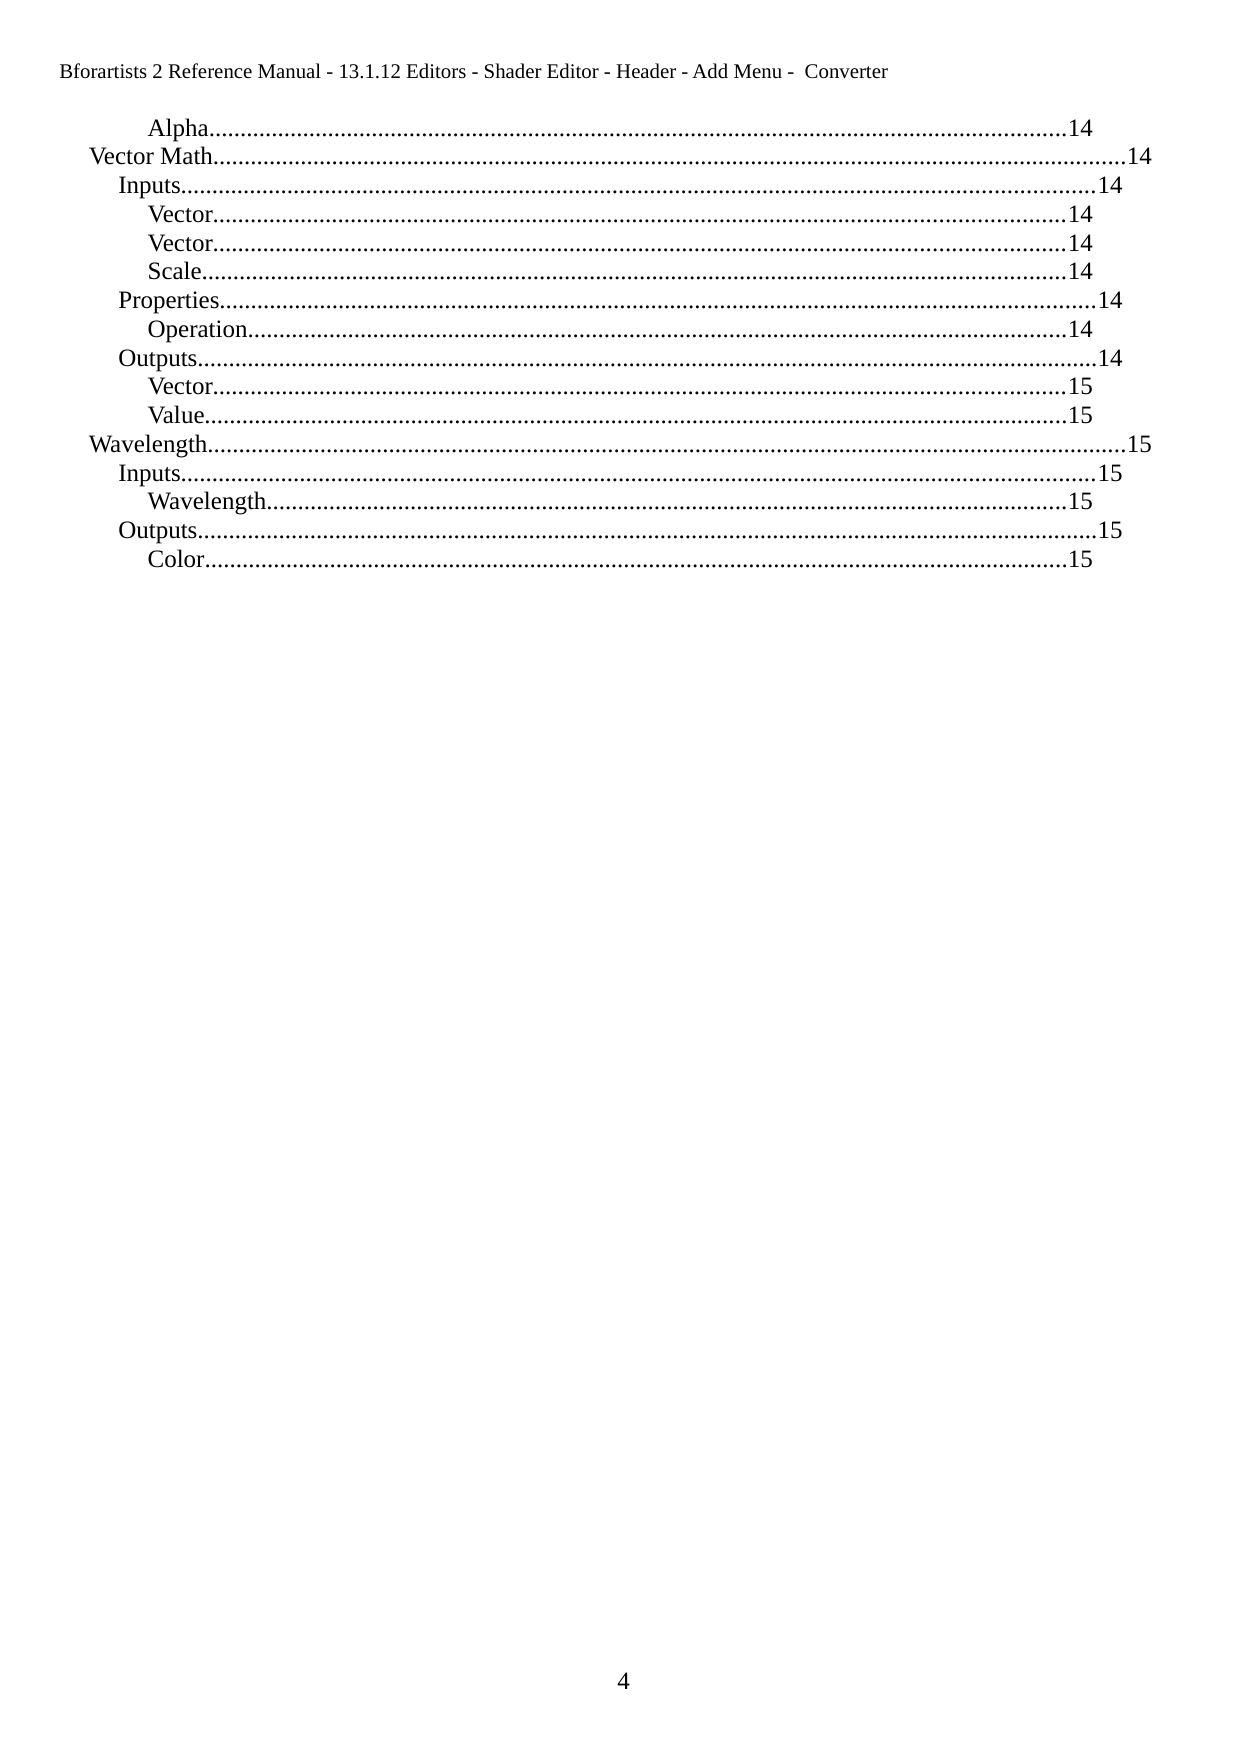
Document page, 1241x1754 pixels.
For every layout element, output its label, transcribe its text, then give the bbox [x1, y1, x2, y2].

text Properties 14 [118, 285, 1181, 314]
text Outputs 14 [118, 343, 1181, 371]
text Inputs 15 [118, 458, 1181, 486]
text Vector Math 14 [88, 141, 1181, 170]
text Wavelength 15 [147, 486, 1181, 515]
text Color 15 [147, 544, 1181, 573]
text Outputs 15 [118, 515, 1181, 544]
text Vector 14 [147, 199, 1181, 228]
text Operation 14 [147, 314, 1181, 343]
text Value 15 [147, 400, 1181, 429]
text Scale 14 [147, 256, 1181, 285]
text Inputs 14 [118, 170, 1181, 199]
text Vector 14 [147, 228, 1181, 256]
text Vector 15 [147, 371, 1181, 400]
text Wavelength 15 [88, 429, 1181, 458]
text Alpha 14 [147, 113, 1181, 141]
